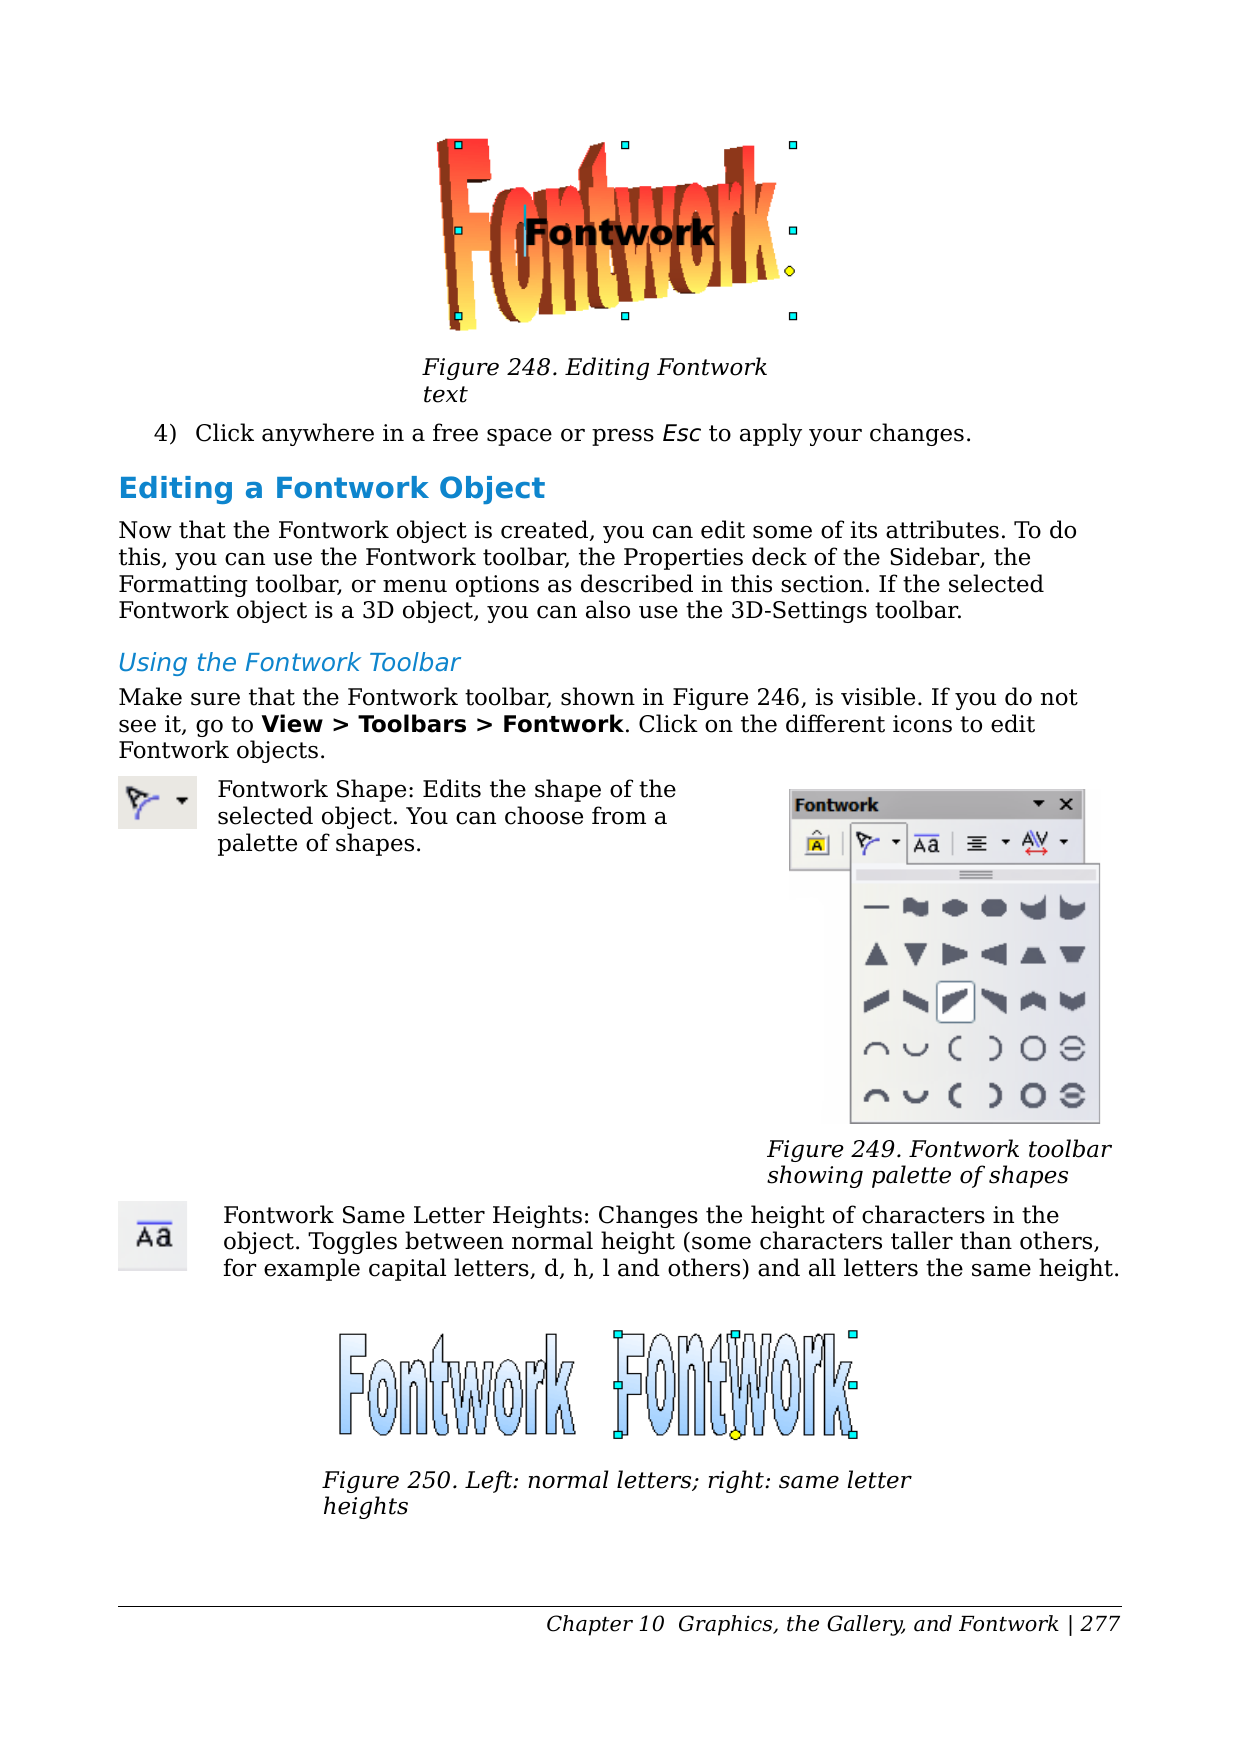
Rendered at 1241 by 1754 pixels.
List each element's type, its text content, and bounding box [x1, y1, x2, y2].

table_header Fontwork Shape: Edits the shape of the selected object. You can choose from a palette of shapes. [217, 777, 717, 1202]
list Click anywhere in a free space or press Esc to apply your changes. [177, 420, 1122, 447]
picture [789, 789, 1100, 1124]
text Figure . Editing Fontwork text [423, 354, 818, 408]
picture [118, 1201, 188, 1271]
table_header Fontwork Same Letter Heights: Changes the height of characters in the object. Toggles between normal height (some characters taller than others, for example capital letters, d, h, l and others) and all letters the same height. [223, 1202, 1122, 1294]
text Make sure that the Fontwork toolbar, shown in Figure 246, is visible. If you do not see it, go to View > Toolbars > Fontwork. Click on the different icons to edit Fontwork objects. [118, 684, 1122, 764]
table_header [118, 1202, 223, 1294]
table_header [118, 777, 217, 1202]
text Now that the Fontwork object is created, you can edit some of its attributes. To do this, you can use the Fontwork toolbar, the Properties deck of the Sidebar, the Formatting toolbar, or menu options as described in this section. If the selected Fontwork object is a 3D object, you can also use the 3D-Settings toolbar. [118, 517, 1122, 624]
subtitle Using the Fontwork Toolbar [118, 648, 1122, 678]
picture [322, 1306, 878, 1461]
picture [422, 118, 818, 348]
picture [118, 776, 197, 829]
subtitle Editing a Fontwork Object [118, 471, 1122, 505]
table_header [717, 777, 1122, 1202]
text Figure . Left: normal letters; right: same letter heights [323, 1467, 917, 1520]
